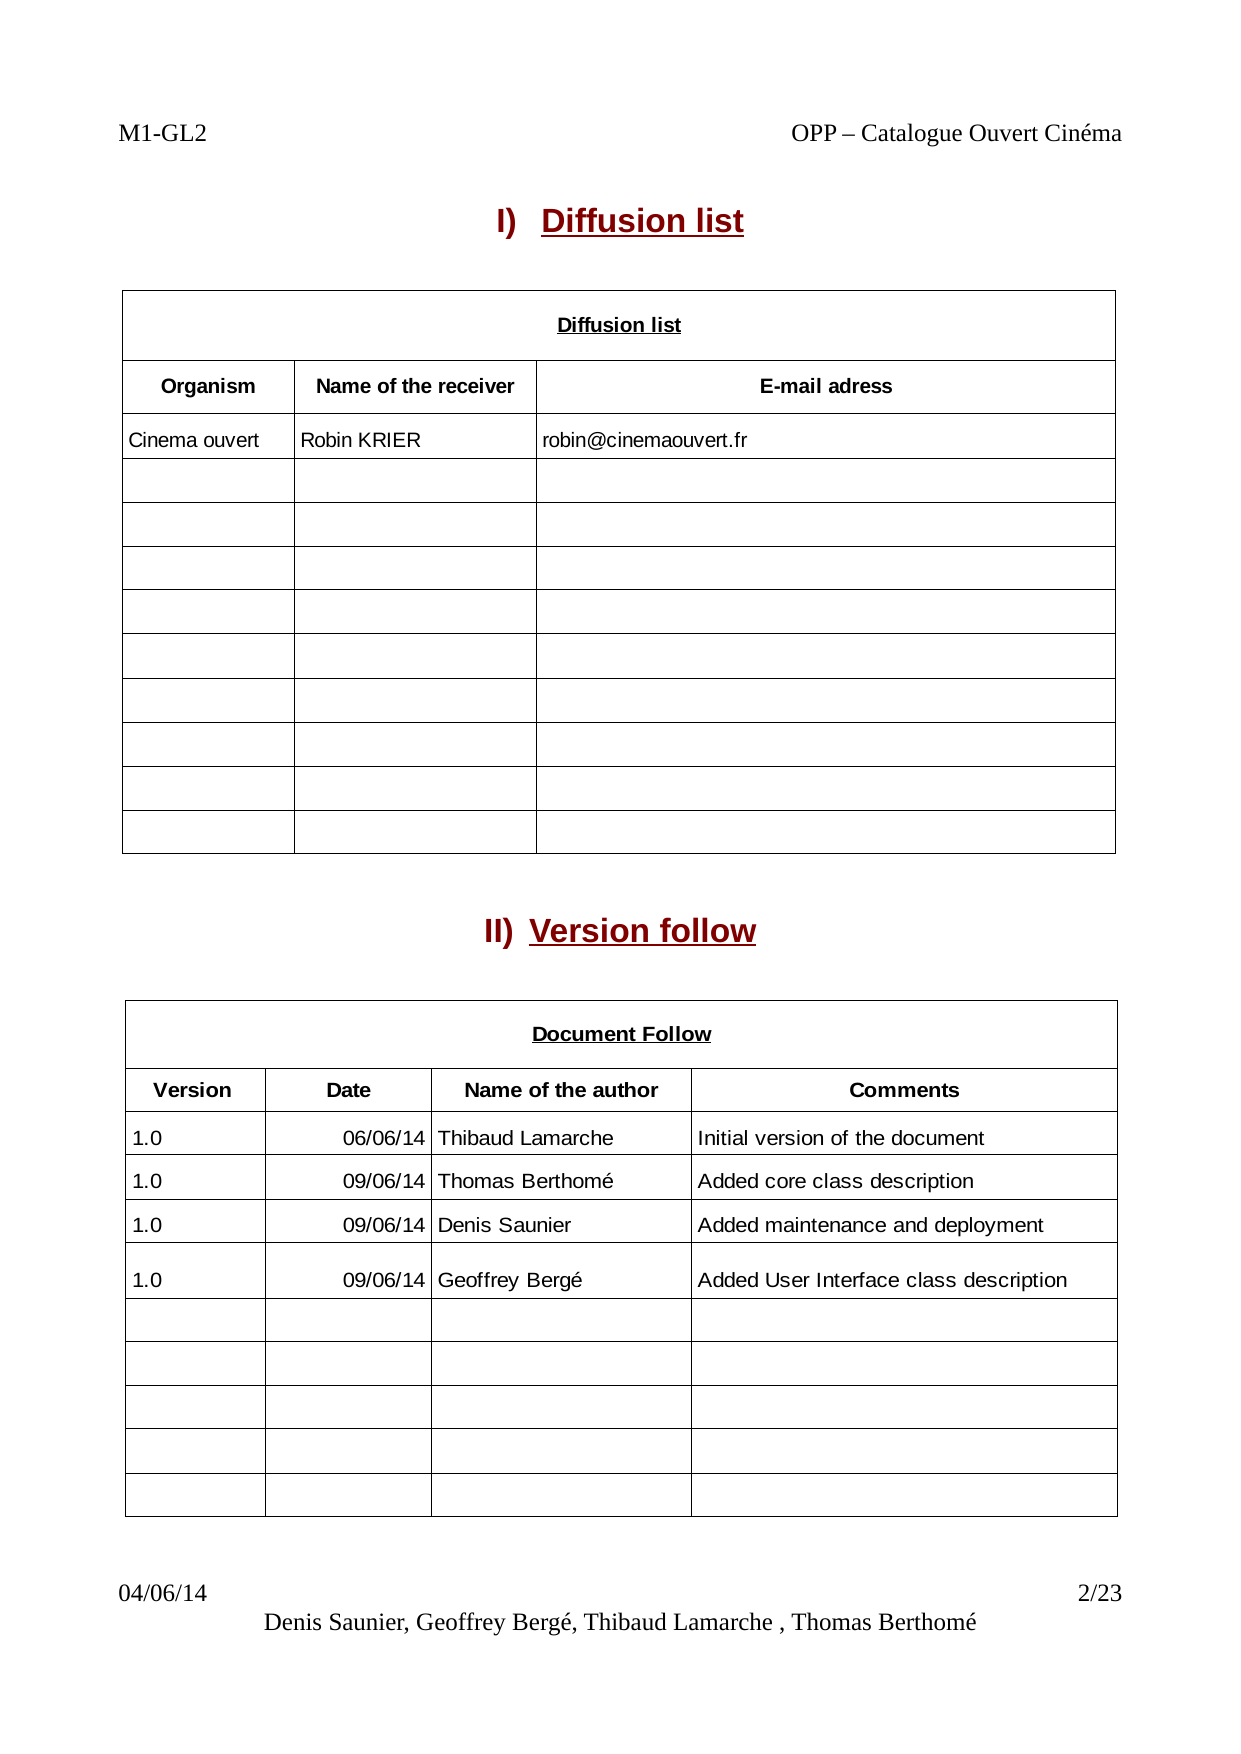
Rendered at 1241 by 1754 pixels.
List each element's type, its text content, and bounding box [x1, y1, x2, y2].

subtitle Version follow [118, 911, 1122, 949]
subtitle Diffusion list [118, 201, 1122, 240]
